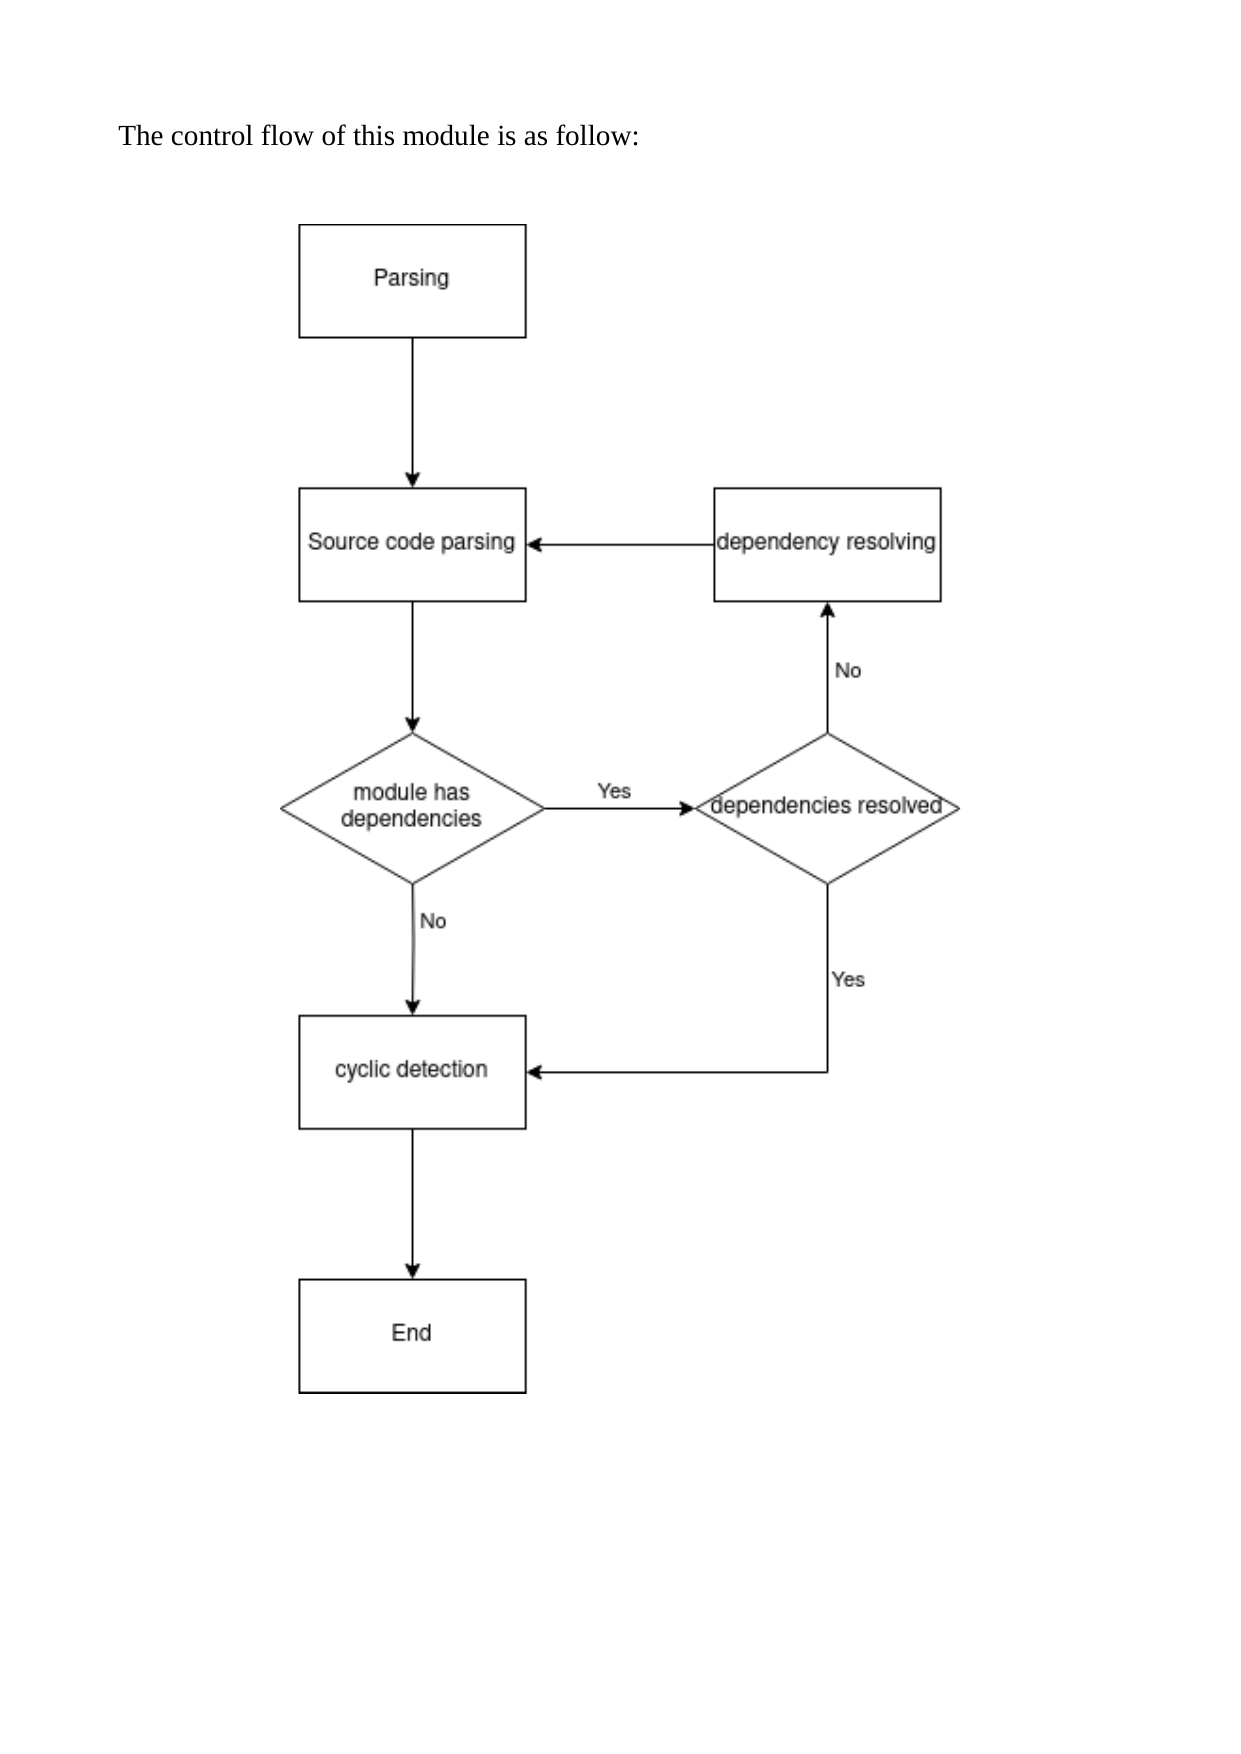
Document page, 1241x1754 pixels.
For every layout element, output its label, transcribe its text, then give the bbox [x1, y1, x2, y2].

text The control flow of this module is as follow: [118, 118, 1122, 152]
picture [280, 224, 961, 1394]
